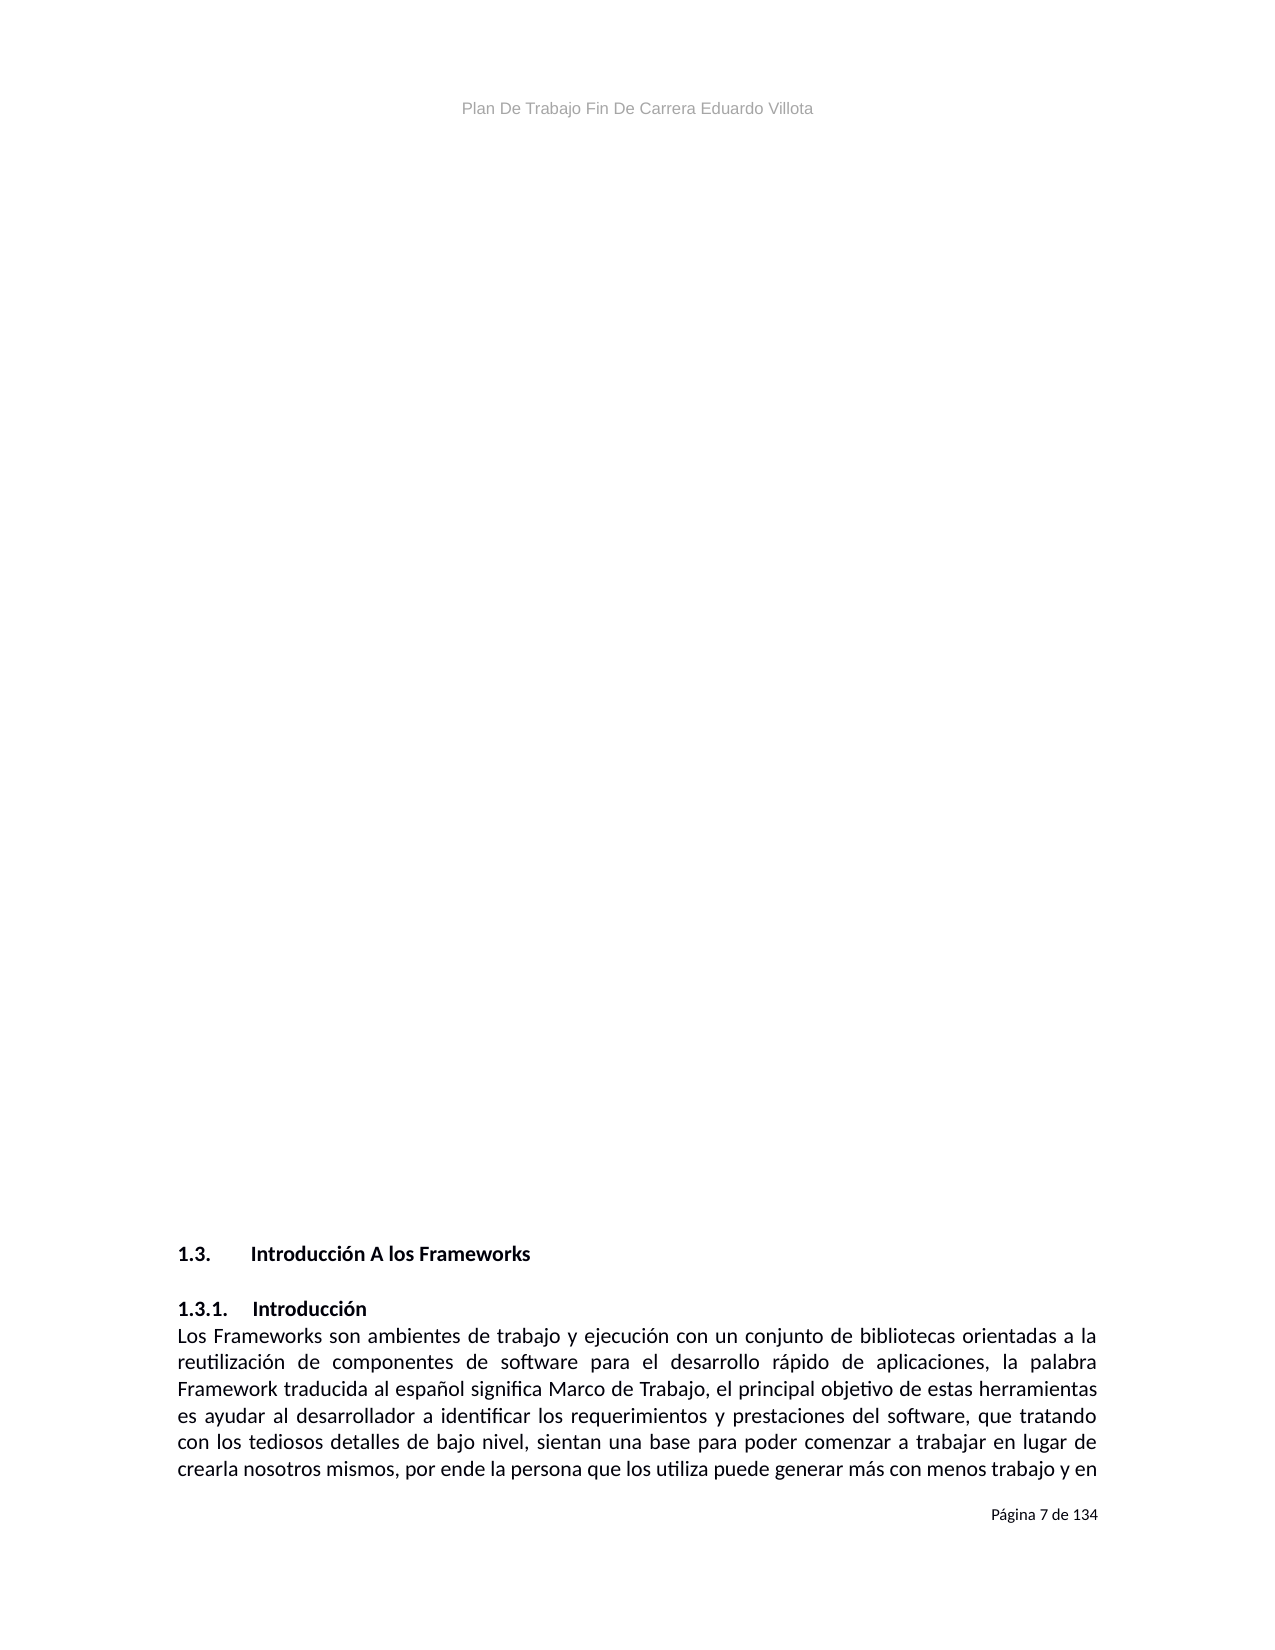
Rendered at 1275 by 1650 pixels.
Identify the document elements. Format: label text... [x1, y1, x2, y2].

text Los Frameworks son ambientes de trabajo y ejecución con un conjunto de bibliotecas orientadas a la reutilización de componentes de software para el desarrollo rápido de aplicaciones, la palabra Framework traducida al español significa Marco de Trabajo, el principal objetivo de estas herramientas es ayudar al desarrollador a identificar los requerimientos y prestaciones del software, que tratando con los tediosos detalles de bajo nivel, sientan una base para poder comenzar a trabajar en lugar de crearla nosotros mismos, por ende la persona que los utiliza puede generar más con menos trabajo y en [177, 1322, 1098, 1482]
list Introducción A los Frameworks [177, 1240, 1098, 1267]
list Introducción [177, 1295, 1098, 1322]
